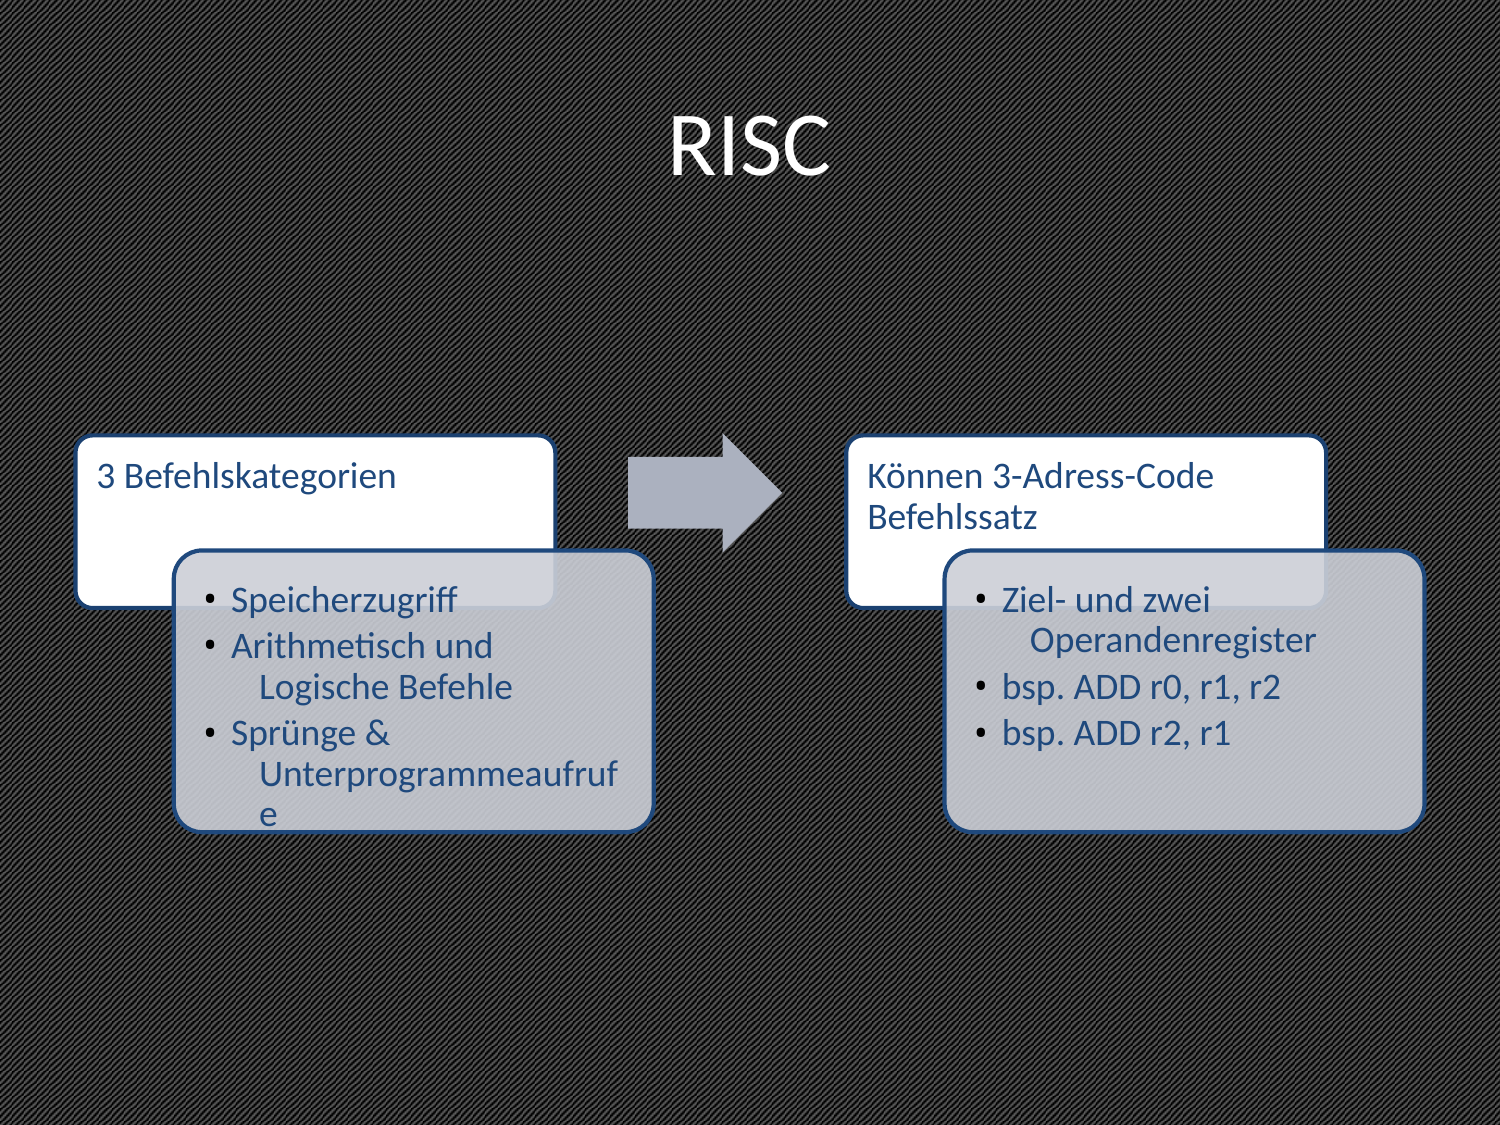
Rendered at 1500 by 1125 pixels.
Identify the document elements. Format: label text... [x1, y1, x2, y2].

text_box Ziel- und zwei Operandenregister bsp. ADD r0, r1, r2 bsp. ADD r2, r1 [944, 550, 1425, 833]
text_box [628, 433, 783, 553]
text_box Speicherzugriff Arithmetisch und Logische Befehle Sprünge & Unterprogrammeaufrufe [173, 550, 654, 833]
title RISC [75, 45, 1426, 233]
text_box 3 Befehlskategorien [75, 435, 556, 609]
text_box Können 3-Adress-Code Befehlssatz [846, 435, 1327, 609]
